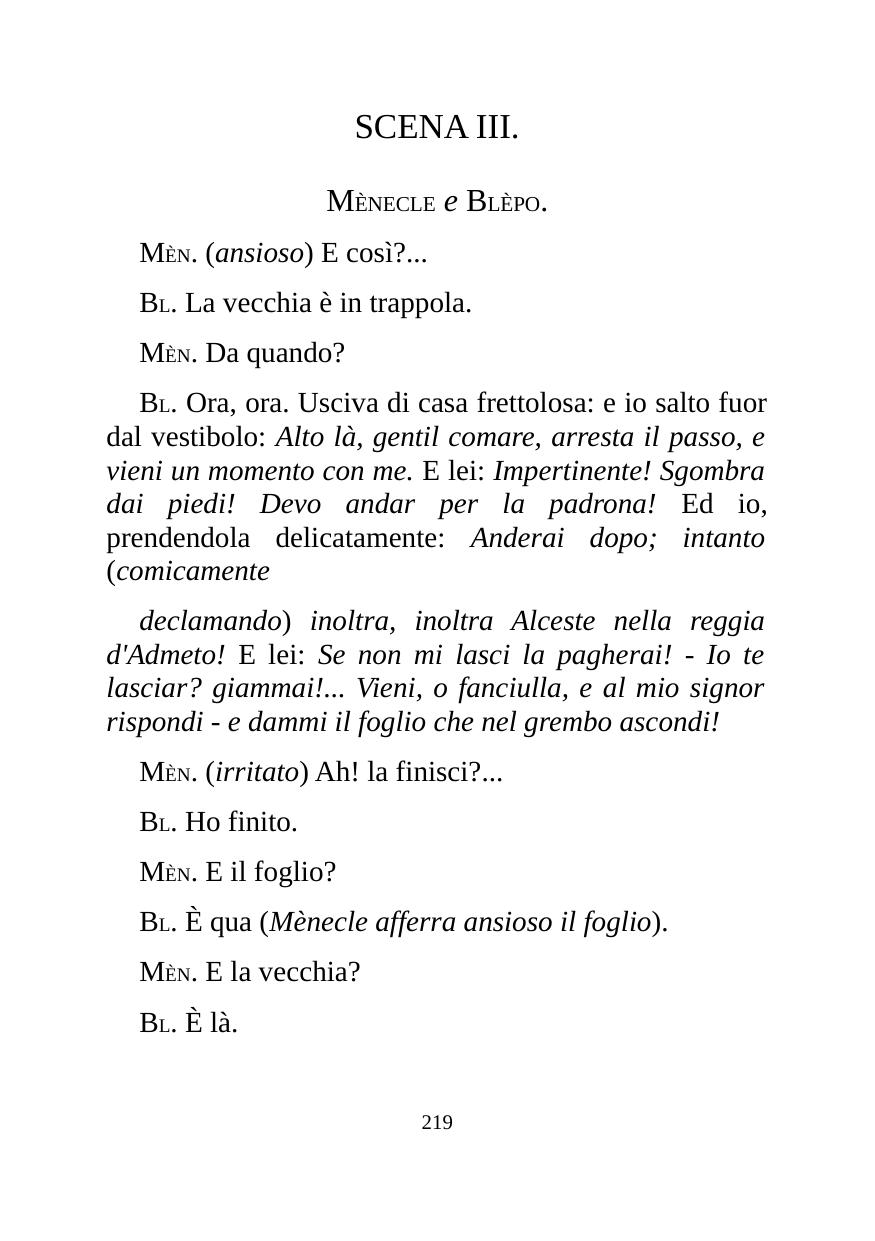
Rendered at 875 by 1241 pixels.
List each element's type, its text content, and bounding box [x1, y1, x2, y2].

text Mèn. E il foglio? [106, 854, 768, 888]
text Mèn. (irritato) Ah! la finisci?... [106, 754, 768, 788]
subtitle SCENA III. [106, 106, 768, 146]
subtitle Mènecle e Blèpo. [106, 182, 768, 219]
text Mèn. E la vecchia? [106, 954, 768, 988]
text Bl. La vecchia è in trappola. [106, 285, 768, 319]
text Bl. È qua (Mènecle afferra ansioso il foglio). [106, 904, 768, 938]
text Bl. Ora, ora. Usciva di casa frettolosa: e io salto fuor dal vestibolo: Alto là, gentil comare, arresta il passo, e vieni un momento con me. E lei: Impertinente! Sgombra dai piedi! Devo andar per la padrona! Ed io, prendendola delicatamente: Anderai dopo; intanto (comicamente [106, 386, 768, 587]
text Bl. Ho finito. [106, 804, 768, 838]
text declamando) inoltra, inoltra Alceste nella reggia d'Admeto! E lei: Se non mi lasci la pagherai! - Io te lasciar? giammai!... Vieni, o fanciulla, e al mio signor rispondi - e dammi il foglio che nel grembo ascondi! [106, 603, 768, 738]
text Bl. È là. [106, 1005, 768, 1038]
text Mèn. (ansioso) E così?... [106, 235, 768, 269]
text Mèn. Da quando? [106, 336, 768, 369]
